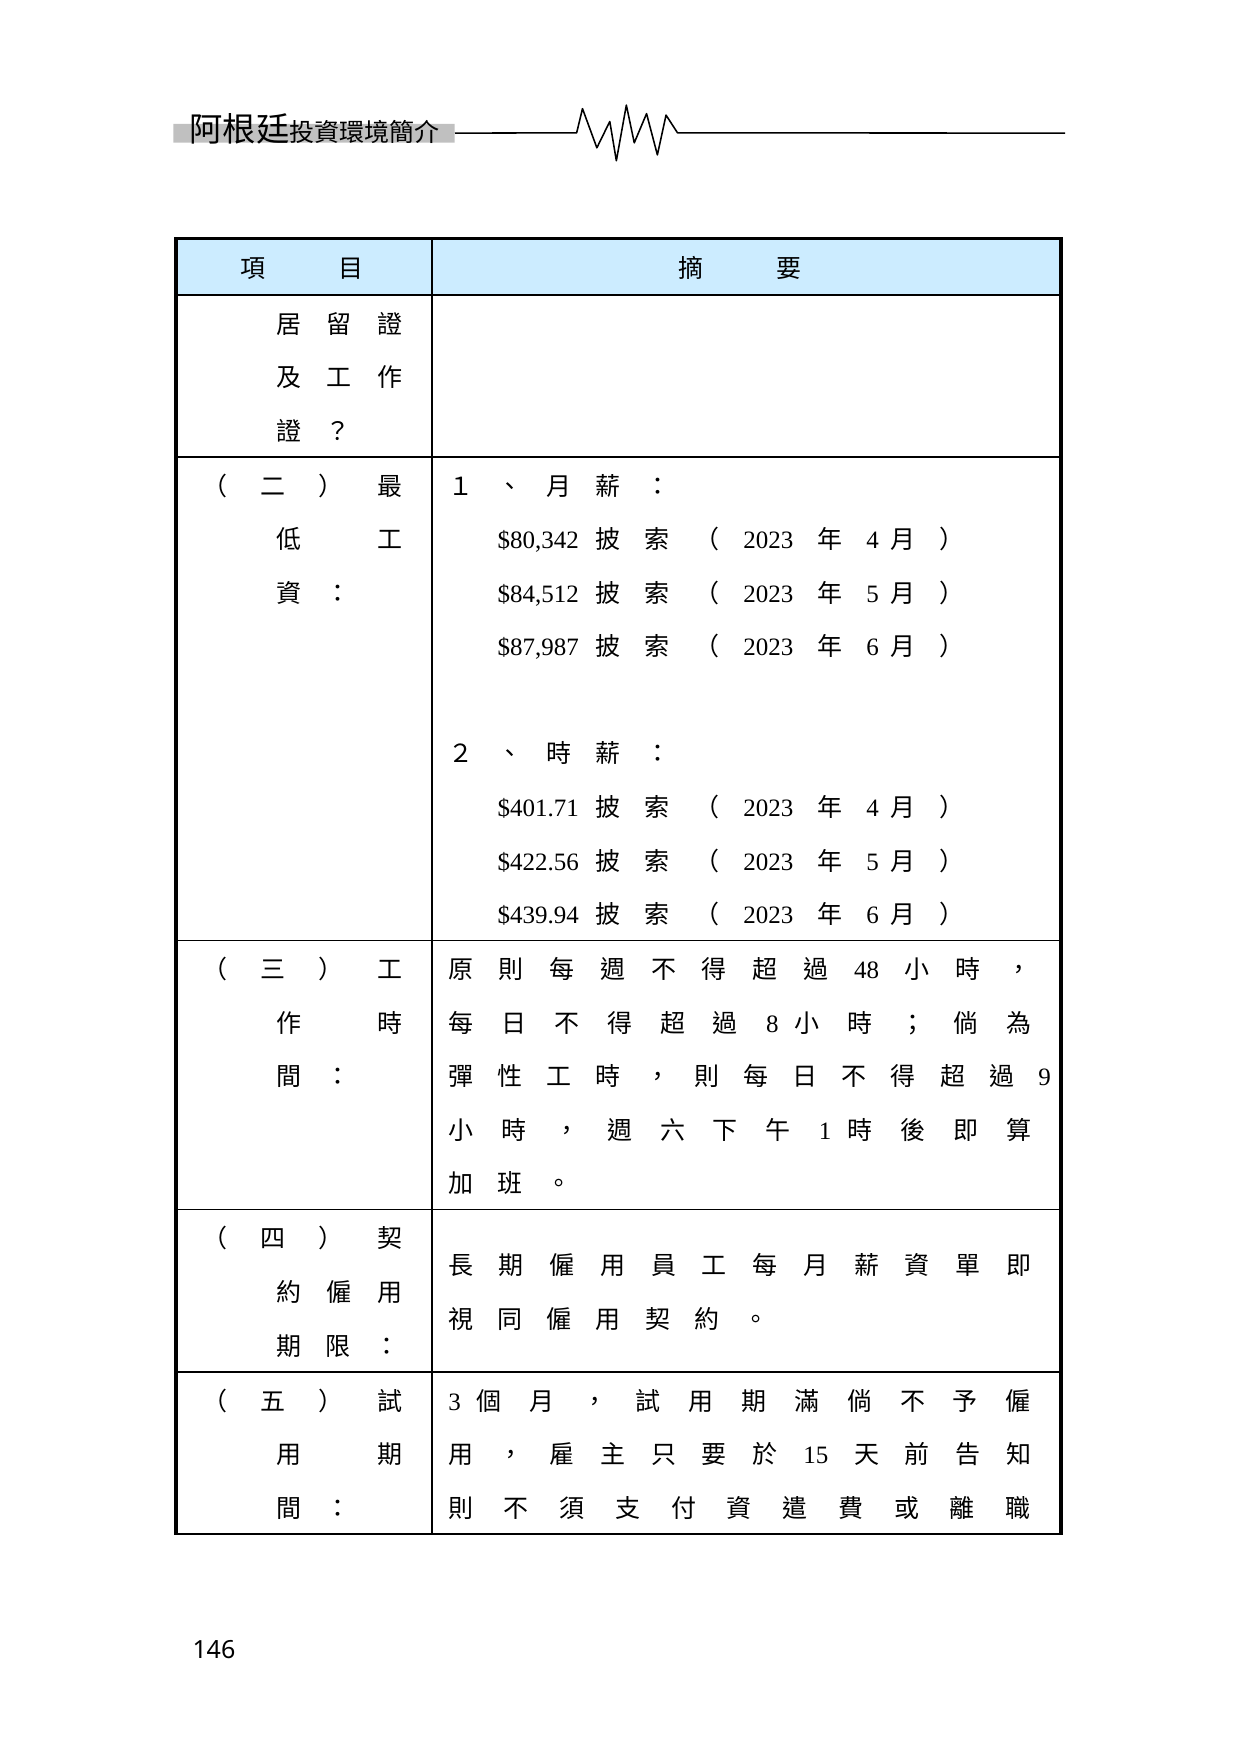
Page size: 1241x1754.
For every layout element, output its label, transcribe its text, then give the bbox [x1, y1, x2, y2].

table_cell （五）試用期間： [178, 1373, 431, 1533]
table_header 項 目 [178, 240, 431, 294]
table_cell 居留證及工作證？ [178, 296, 431, 456]
table_header 摘 要 [433, 240, 1059, 294]
table_cell （三）工作時間： [178, 941, 431, 1209]
table_cell １、月薪： $80,342披索（2023年4月） $84,512披索（2023年5月） $87,987披索（2023年6月） ２、時薪： $401.71披索（2023年4月） $422.56披索（2023年5月） $439.94披索（2023年6月） [433, 458, 1059, 939]
table_cell 3個月，試用期滿倘不予僱用，雇主只要於15天前告知則不須支付資遣費或離職 [433, 1373, 1059, 1533]
table_cell （四）契約僱用期限： [178, 1210, 431, 1371]
table_cell 原則每週不得超過48小時，每日不得超過8小時；倘為彈性工時，則每日不得超過9小時，週六下午1時後即算加班。 [433, 941, 1059, 1209]
table_cell 長期僱用員工每月薪資單即視同僱用契約。 [433, 1210, 1059, 1371]
table_cell [433, 296, 1059, 456]
table_cell （二）最低工資： [178, 458, 431, 939]
